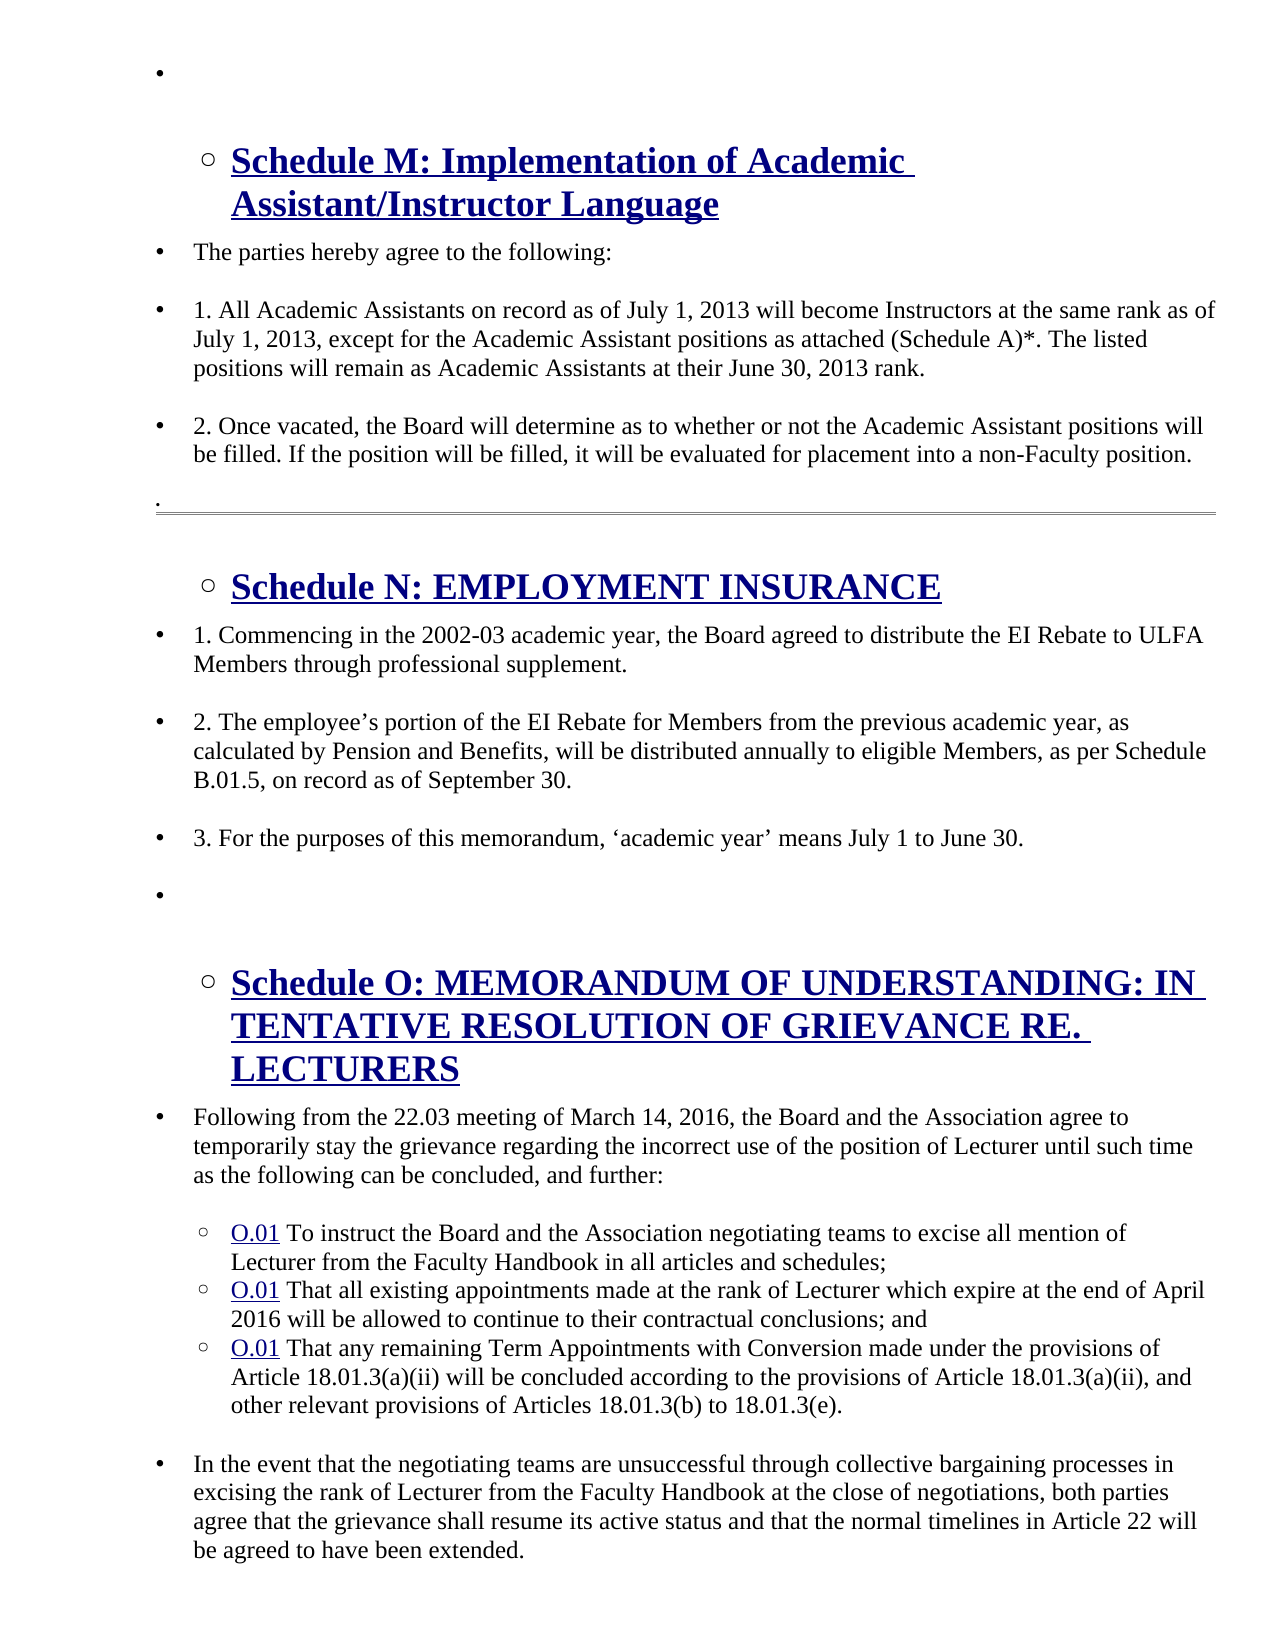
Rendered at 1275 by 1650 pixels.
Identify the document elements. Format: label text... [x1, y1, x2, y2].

list The parties hereby agree to the following: [156, 237, 1216, 266]
subtitle Schedule N: EMPLOYMENT INSURANCE [193, 565, 1216, 608]
list 2. Once vacated, the Board will determine as to whether or not the Academic Assistant positions will be filled. If the position will be filled, it will be evaluated for placement into a non-Faculty position. [156, 411, 1216, 468]
list O.01 That any remaining Term Appointments with Conversion made under the provisions of Article 18.01.3(a)(ii) will be concluded according to the provisions of Article 18.01.3(a)(ii), and other relevant provisions of Articles 18.01.3(b) to 18.01.3(e). [193, 1333, 1216, 1419]
list 3. For the purposes of this memorandum, ‘academic year’ means July 1 to June 30. [156, 823, 1216, 852]
list 1. Commencing in the 2002-03 academic year, the Board agreed to distribute the EI Rebate to ULFA Members through professional supplement. [156, 620, 1216, 678]
list 2. The employee’s portion of the EI Rebate for Members from the previous academic year, as calculated by Pension and Benefits, will be distributed annually to eligible Members, as per Schedule B.01.5, on record as of September 30. [156, 707, 1216, 794]
list Following from the 22.03 meeting of March 14, 2016, the Board and the Association agree to temporarily stay the grievance regarding the incorrect use of the position of Lecturer until such time as the following can be concluded, and further: [156, 1102, 1216, 1188]
list In the event that the negotiating teams are unsuccessful through collective bargaining processes in excising the rank of Lecturer from the Faculty Handbook at the close of negotiations, both parties agree that the grievance shall resume its active status and that the normal timelines in Article 22 will be agreed to have been extended. [156, 1449, 1216, 1564]
subtitle Schedule O: MEMORANDUM OF UNDERSTANDING: IN TENTATIVE RESOLUTION OF GRIEVANCE RE. LECTURERS [193, 960, 1216, 1090]
list O.01 That all existing appointments made at the rank of Lecturer which expire at the end of April 2016 will be allowed to continue to their contractual conclusions; and [193, 1276, 1216, 1333]
list 1. All Academic Assistants on record as of July 1, 2013 will become Instructors at the same rank as of July 1, 2013, except for the Academic Assistant positions as attached (Schedule A)*. The listed positions will remain as Academic Assistants at their June 30, 2013 rank. [156, 295, 1216, 381]
list O.01 To instruct the Board and the Association negotiating teams to excise all mention of Lecturer from the Faculty Handbook in all articles and schedules; [193, 1218, 1216, 1276]
subtitle Schedule M: Implementation of Academic Assistant/Instructor Language [193, 138, 1216, 224]
